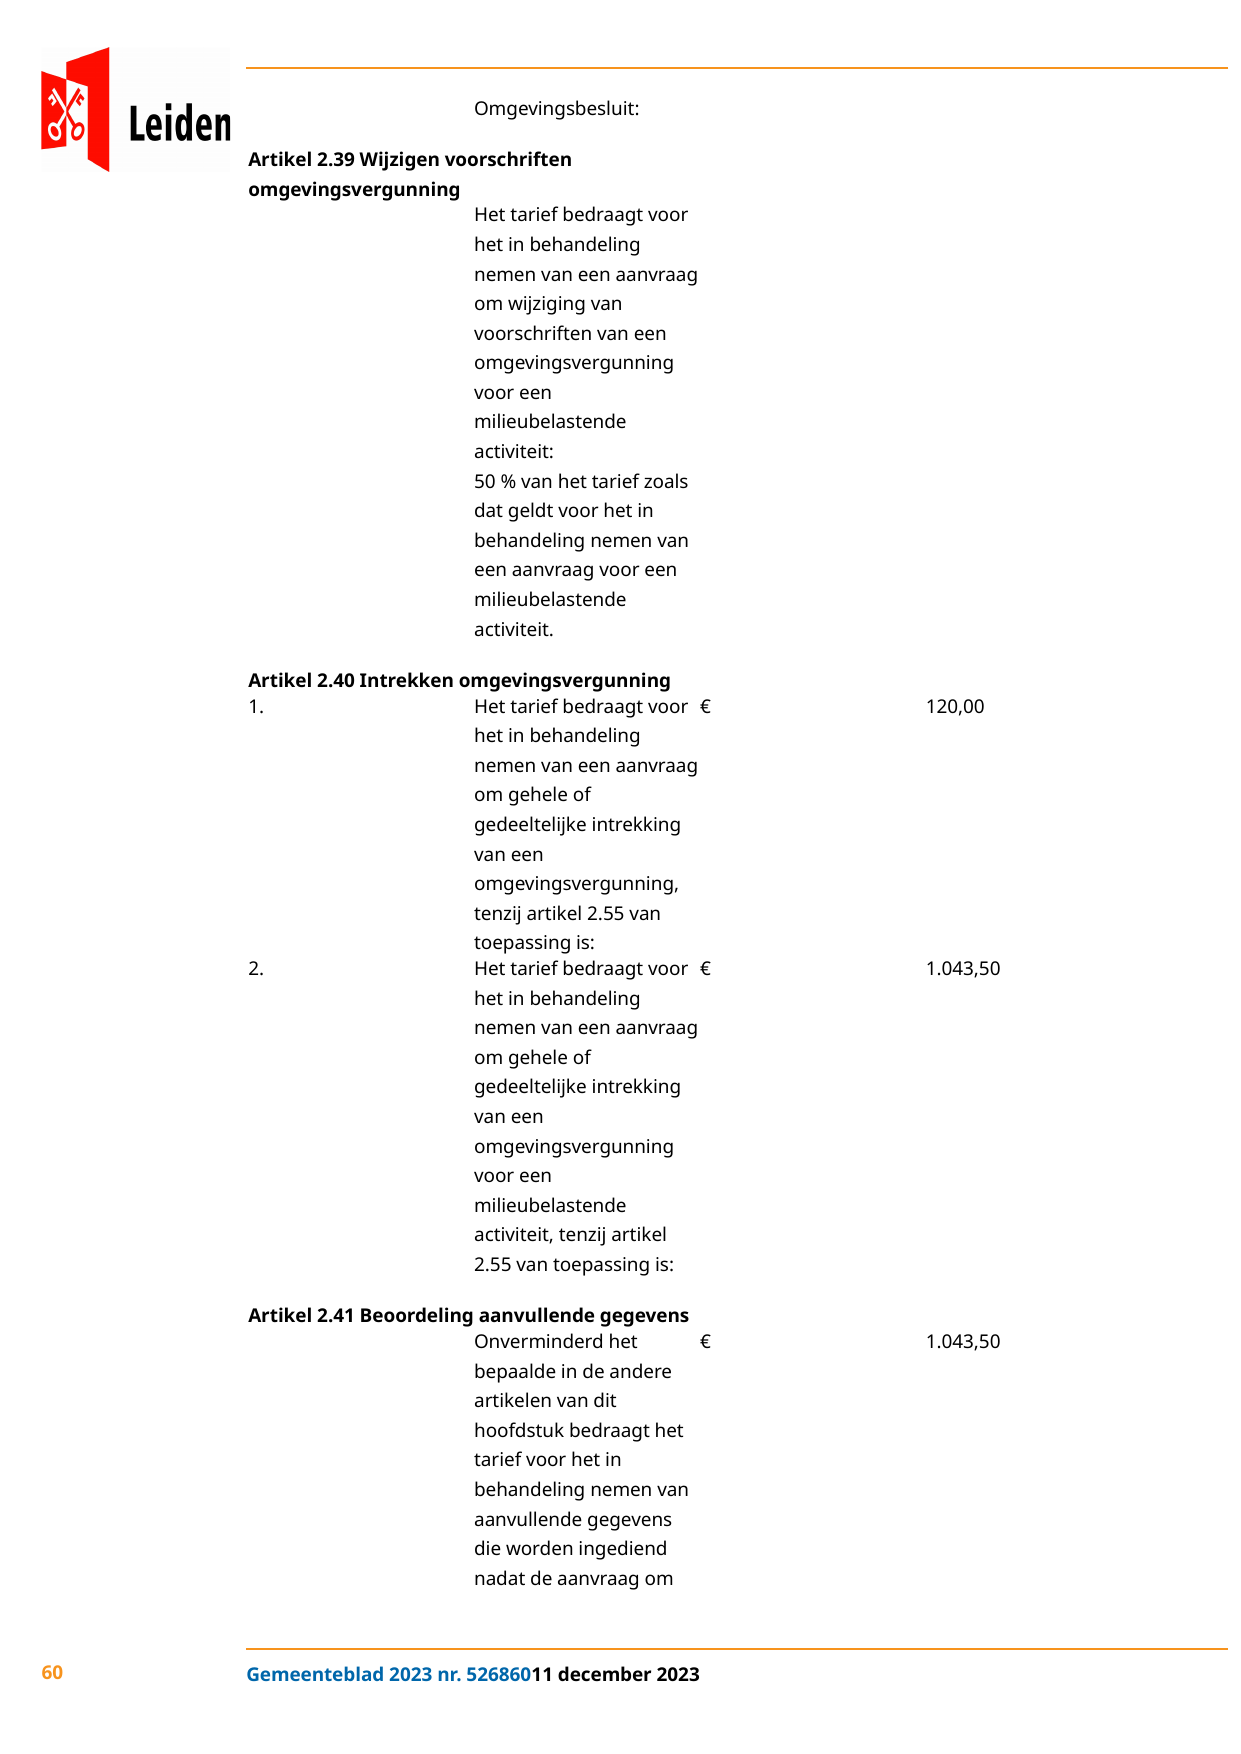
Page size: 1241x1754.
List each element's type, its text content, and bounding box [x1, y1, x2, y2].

table_cell [700, 641, 926, 667]
table_cell Het tarief bedraagt voor het in behandeling nemen van een aanvraag om wijziging van voorschriften van een omgevingsvergunning voor een milieubelastende activiteit: 50 % van het tarief zoals dat geldt voor het in behandeling nemen van een aanvraag voor een milieubelastende activiteit. [474, 202, 700, 641]
table_cell [248, 1277, 474, 1303]
table_cell [248, 121, 700, 146]
table_cell [926, 202, 1152, 641]
table_cell Artikel 2.39 Wijzigen voorschriften omgevingsvergunning [248, 146, 700, 202]
table_cell [248, 1328, 474, 1591]
table_cell € [700, 955, 926, 1277]
table_cell [700, 95, 926, 121]
table_cell 1. [248, 693, 474, 955]
table_cell 2. [248, 955, 474, 1277]
table_cell € [700, 1328, 926, 1591]
table_cell [700, 121, 926, 146]
table_cell [474, 1277, 700, 1303]
table_cell Het tarief bedraagt voor het in behandeling nemen van een aanvraag om gehele of gedeeltelijke intrekking van een omgevingsvergunning, tenzij artikel 2.55 van toepassing is: [474, 693, 700, 955]
table_cell [248, 95, 474, 121]
table_cell Artikel 2.40 Intrekken omgevingsvergunning [248, 667, 700, 693]
table_cell Artikel 2.41 Beoordeling aanvullende gegevens [248, 1303, 700, 1328]
table_cell 1.043,50 [926, 1328, 1152, 1591]
table_cell [700, 667, 926, 693]
table_cell Het tarief bedraagt voor het in behandeling nemen van een aanvraag om gehele of gedeeltelijke intrekking van een omgevingsvergunning voor een milieubelastende activiteit, tenzij artikel 2.55 van toepassing is: [474, 955, 700, 1277]
table_cell [926, 1303, 1152, 1328]
table_cell [926, 1277, 1152, 1303]
table_cell [926, 121, 1152, 146]
table_cell 1.043,50 [926, 955, 1152, 1277]
table_cell [700, 1277, 926, 1303]
table_cell [700, 1303, 926, 1328]
table_cell [926, 667, 1152, 693]
table_cell 120,00 [926, 693, 1152, 955]
table_cell [926, 95, 1152, 121]
table_cell [700, 202, 926, 641]
table_cell [700, 146, 926, 202]
picture [41, 47, 231, 172]
table_cell Omgevingsbesluit: [474, 95, 700, 121]
table_cell [926, 641, 1152, 667]
table_cell [248, 202, 474, 641]
table_cell [926, 146, 1152, 202]
table_cell € [700, 693, 926, 955]
table_cell Onverminderd het bepaalde in de andere artikelen van dit hoofdstuk bedraagt het tarief voor het in behandeling nemen van aanvullende gegevens die worden ingediend nadat de aanvraag om [474, 1328, 700, 1591]
table_cell [248, 641, 700, 667]
